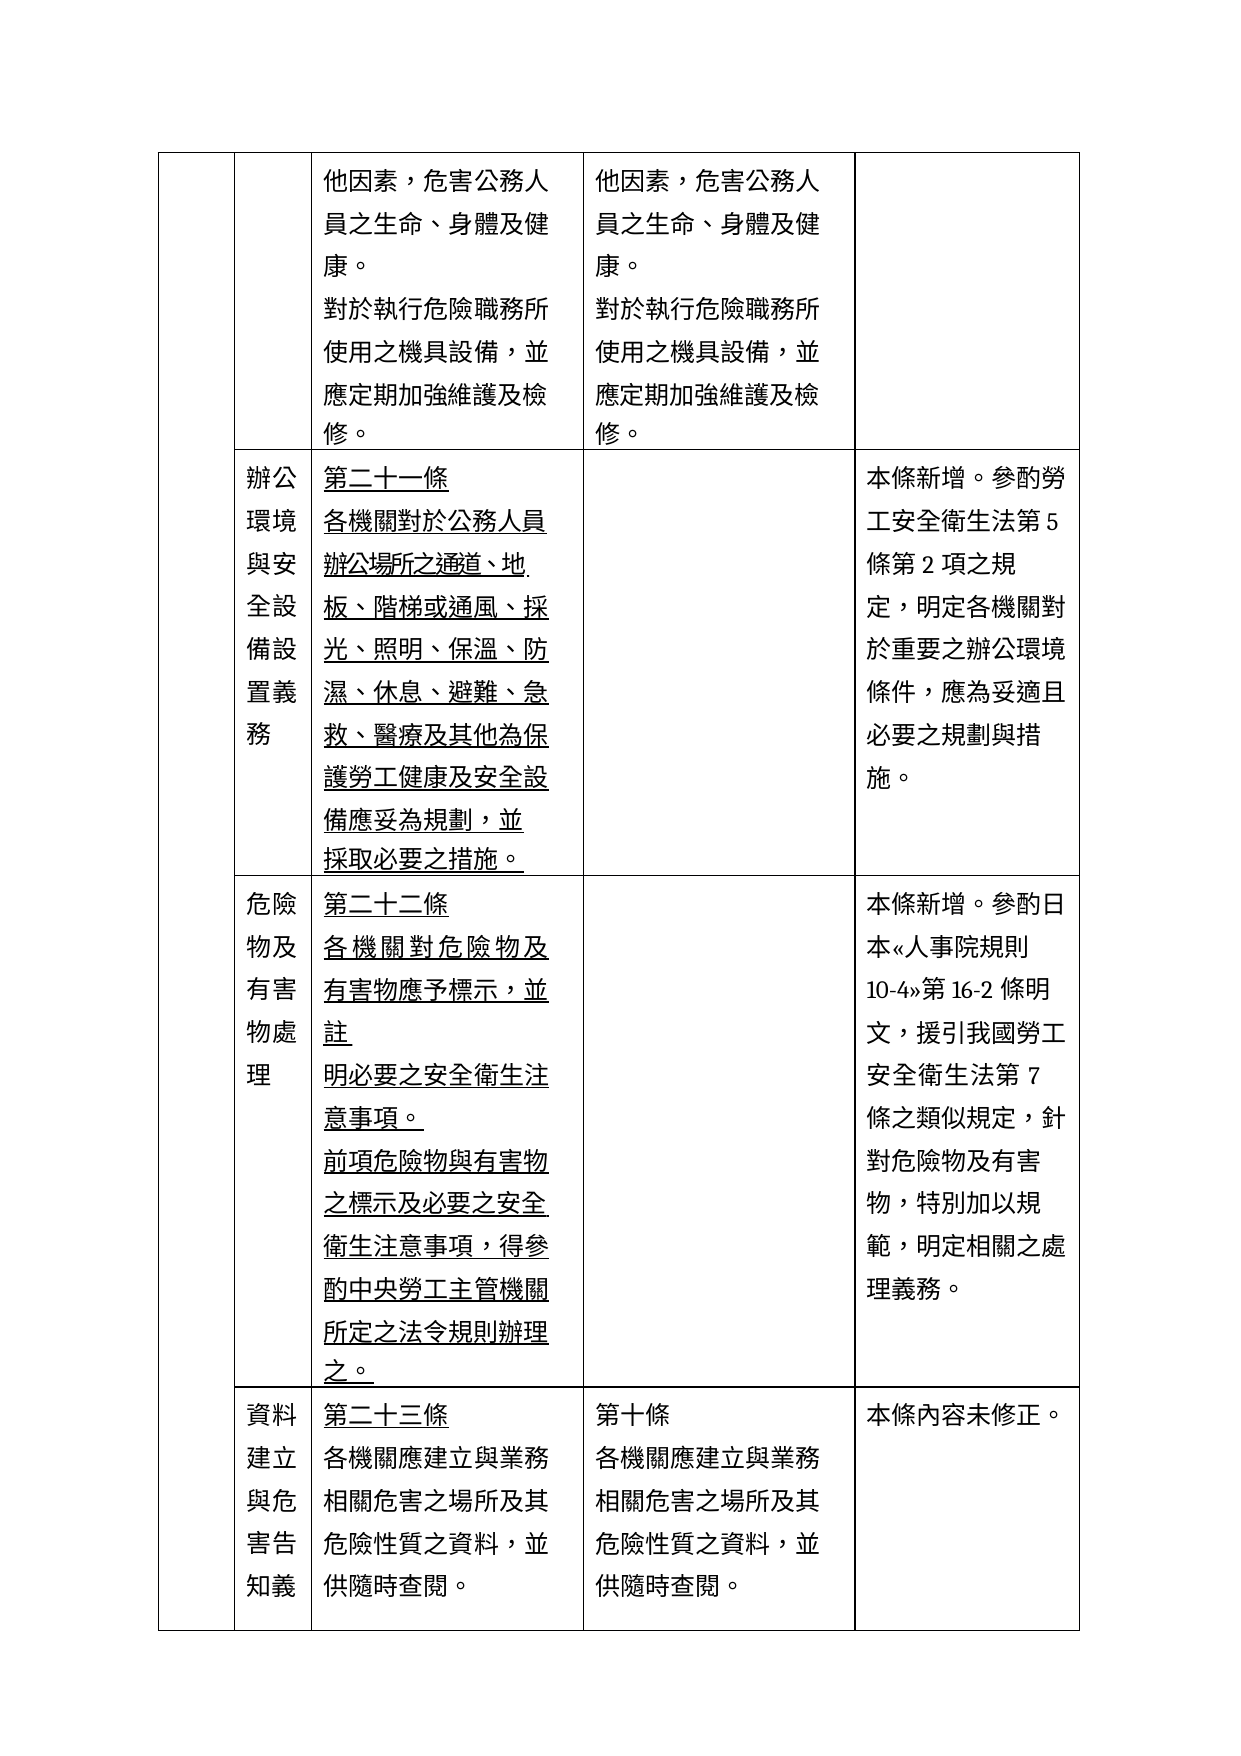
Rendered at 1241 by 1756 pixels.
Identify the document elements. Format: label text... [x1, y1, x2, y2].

table_cell 本條內容未修正。 [856, 1388, 1079, 1629]
table_cell [584, 876, 854, 1386]
table_cell 本條新增。參酌日本«人事院規則 10-4»第 16-2 條明 文，援引我國勞工安全衛生法第 7 條之類似規定，針對危險物及有害 物，特別加以規 範，明定相關之處理義務。 [856, 876, 1079, 1386]
table_cell 第十條 各機關應建立與業務相關危害之場所及其危險性質之資料，並供隨時查閱。 [584, 1388, 854, 1629]
table_cell 本條新增。參酌勞工安全衛生法第 5 條第 2 項之規 定，明定各機關對於重要之辦公環境條件，應為妥適且必要之規劃與措 施。 [856, 450, 1079, 875]
table_cell 第二十三條 各機關應建立與業務相關危害之場所及其危險性質之資料，並供隨時查閱。 [312, 1388, 583, 1629]
table_cell 第二十二條 各機關對危險物及 有害物應予標示，並註 明必要之安全衛生注意事項。 前項危險物與有害物之標示及必要之安全衛生注意事項，得參酌中央勞工主管機關所定之法令規則辦理 之。 [312, 876, 583, 1386]
table_cell [584, 450, 854, 875]
table_cell 辦公環境與安全設備設置義務 [235, 450, 311, 875]
table_cell 第二十一條 各機關對於公務人員辦公場所之通道、地板、階梯或通風、採光、照明、保溫、防濕、休息、避難、急救、醫療及其他為保護勞工健康及安全設備應妥為規劃，並 採取必要之措施。 [312, 450, 583, 875]
table_cell 資料建立與危害告知義 [235, 1388, 311, 1629]
table_cell 危險物及有害物處理 [235, 876, 311, 1386]
table_header 他因素，危害公務人員之生命、身體及健康。 對於執行危險職務所使用之機具設備，並應定期加強維護及檢 修。 [584, 153, 854, 449]
table_header [235, 153, 311, 449]
table_header 他因素，危害公務人員之生命、身體及健康。 對於執行危險職務所使用之機具設備，並應定期加強維護及檢 修。 [312, 153, 583, 449]
table_header [856, 153, 1079, 449]
table_header [159, 153, 234, 1629]
